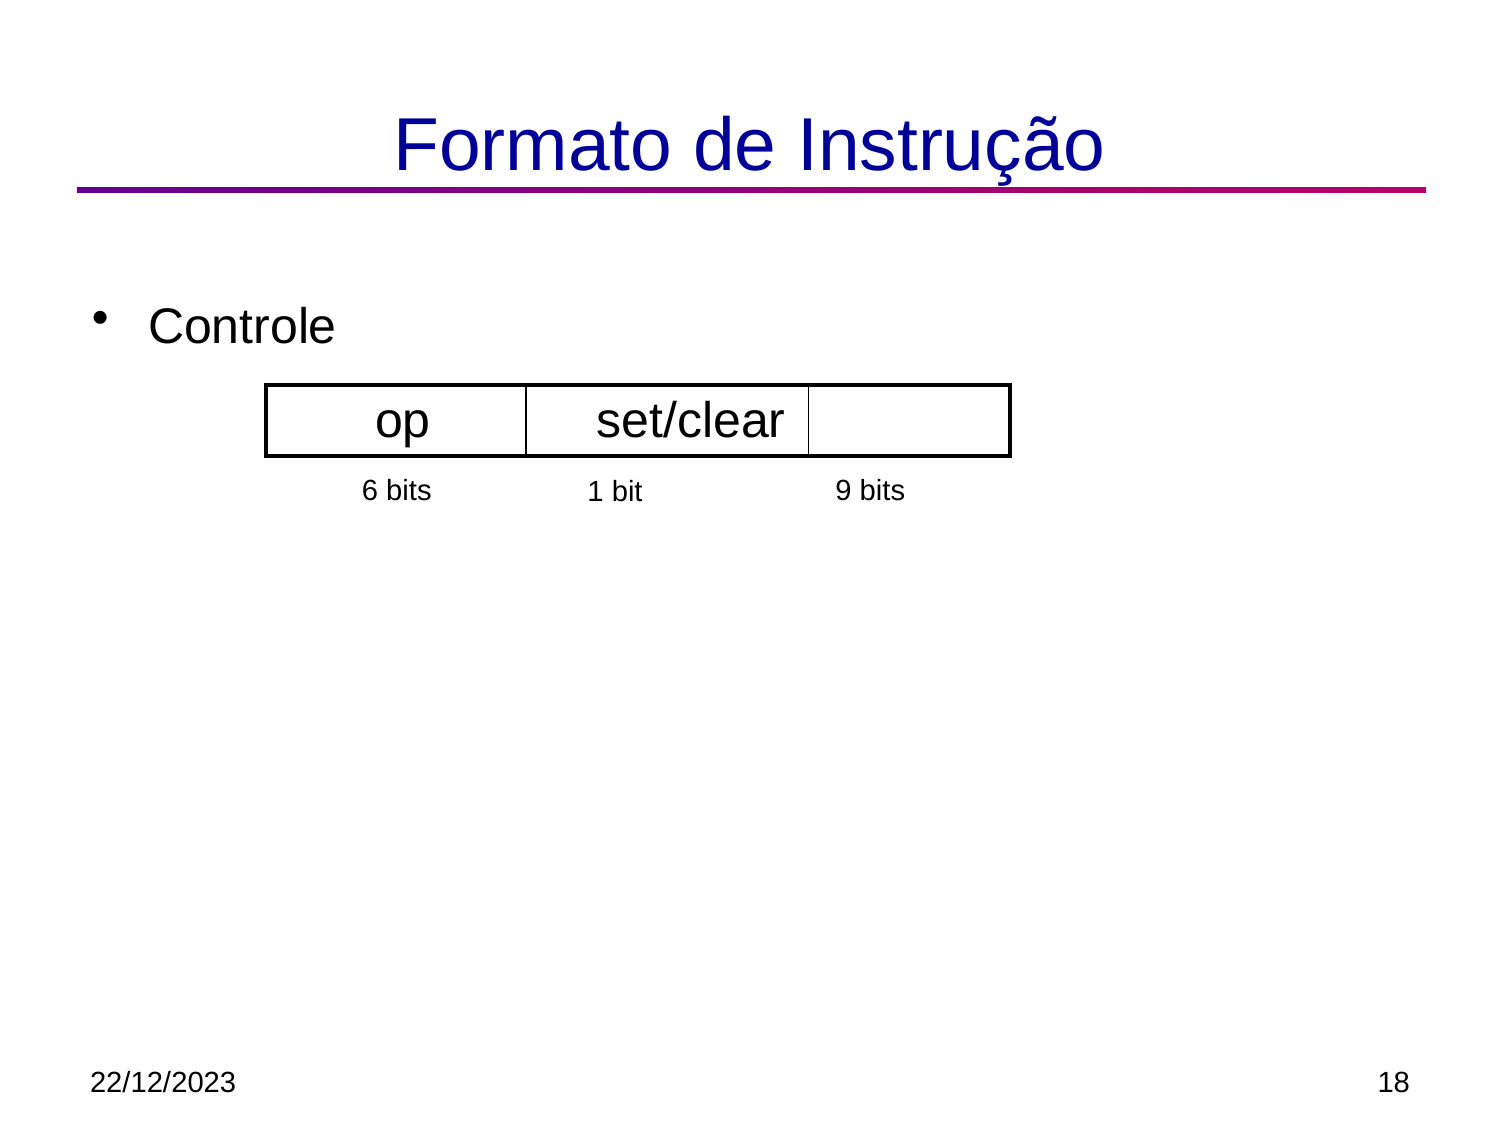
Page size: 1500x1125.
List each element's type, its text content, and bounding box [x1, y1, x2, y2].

title Formato de Instrução [76, 74, 1424, 193]
table_header op [268, 387, 525, 454]
text_box 6 bits [347, 463, 447, 514]
text_box 1 bit [572, 465, 714, 515]
slide_number 22/12/2023 [75, 1055, 425, 1125]
table_header [809, 387, 1008, 454]
list Controle [76, 215, 1424, 1019]
table_header set/clear [527, 387, 808, 454]
text_box 9 bits [820, 463, 921, 514]
slide_number [1074, 1055, 1425, 1125]
